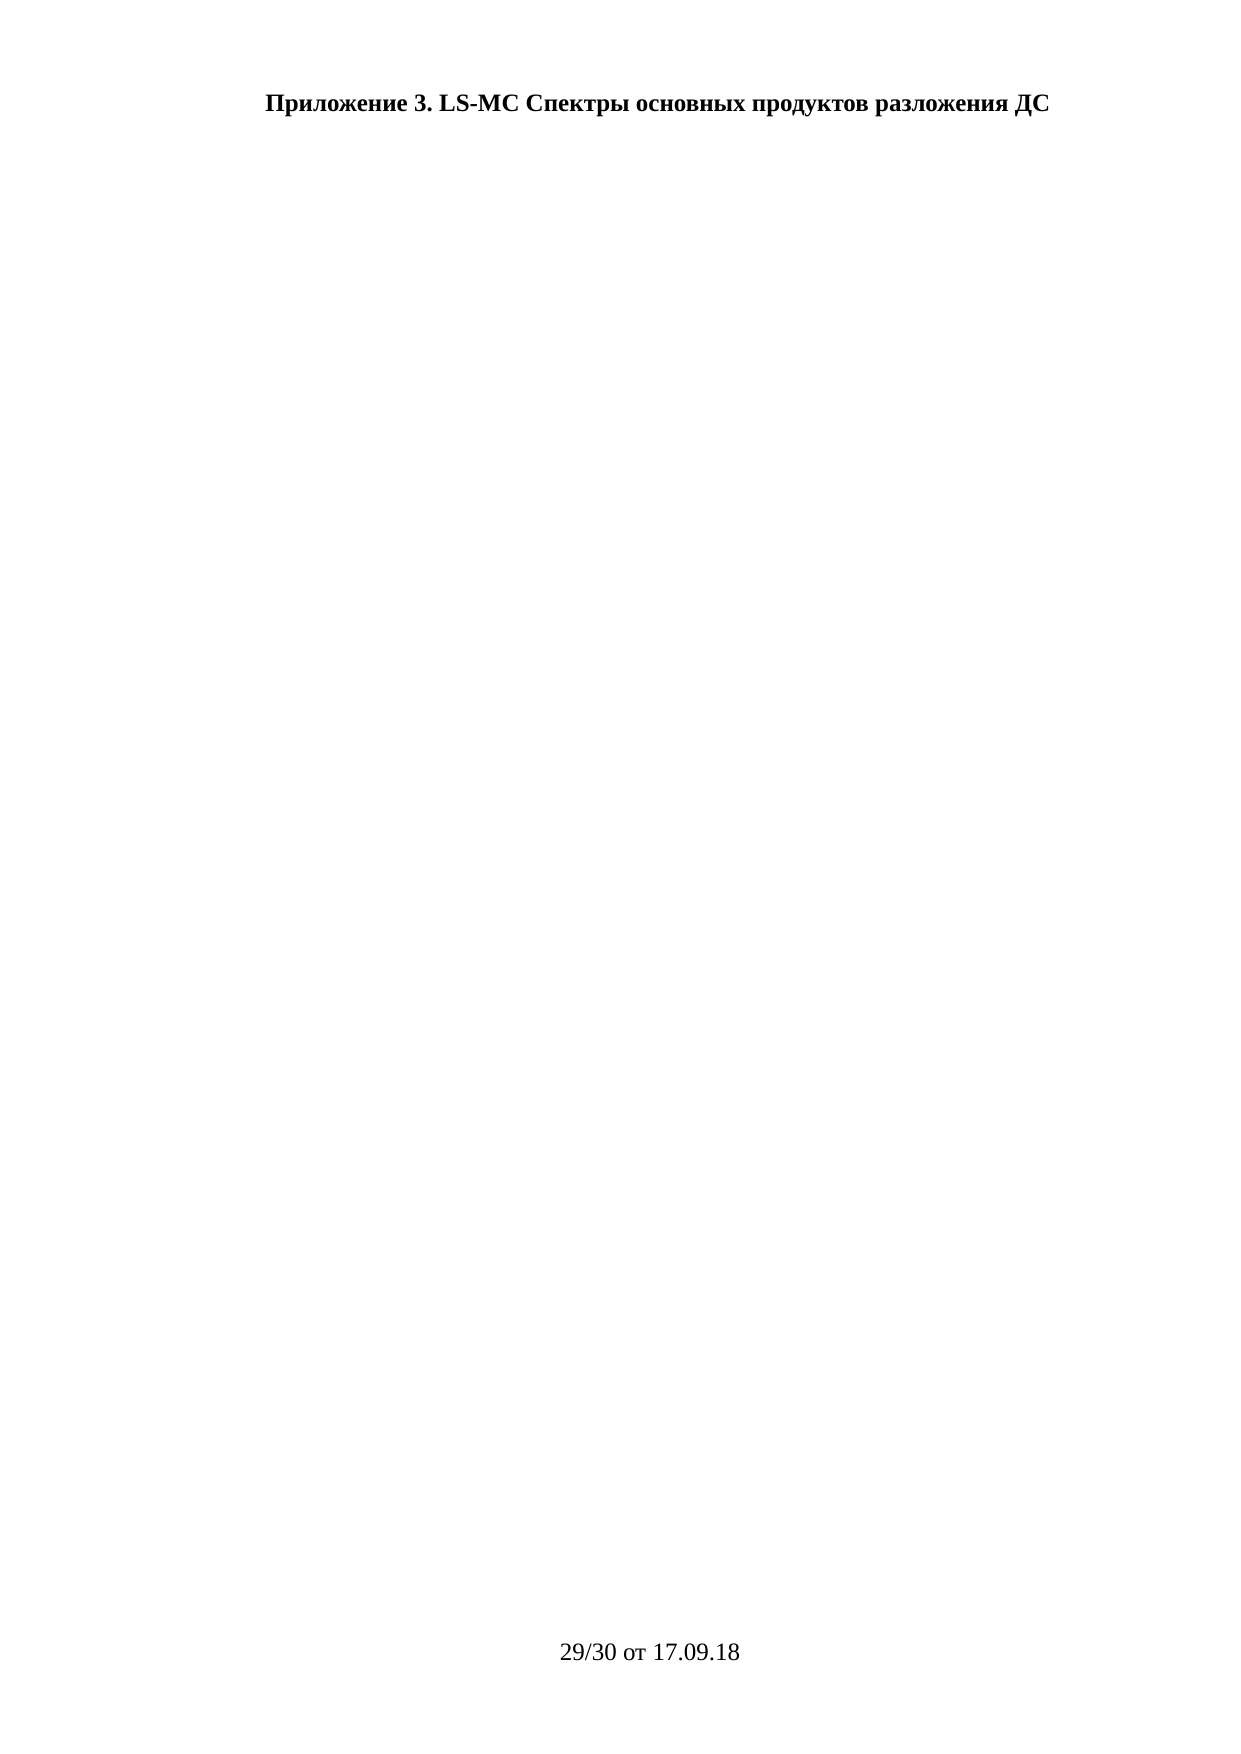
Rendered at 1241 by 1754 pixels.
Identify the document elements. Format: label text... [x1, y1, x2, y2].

text Приложение 3. LS-МС Спектры основных продуктов разложения ДС [193, 88, 1122, 117]
